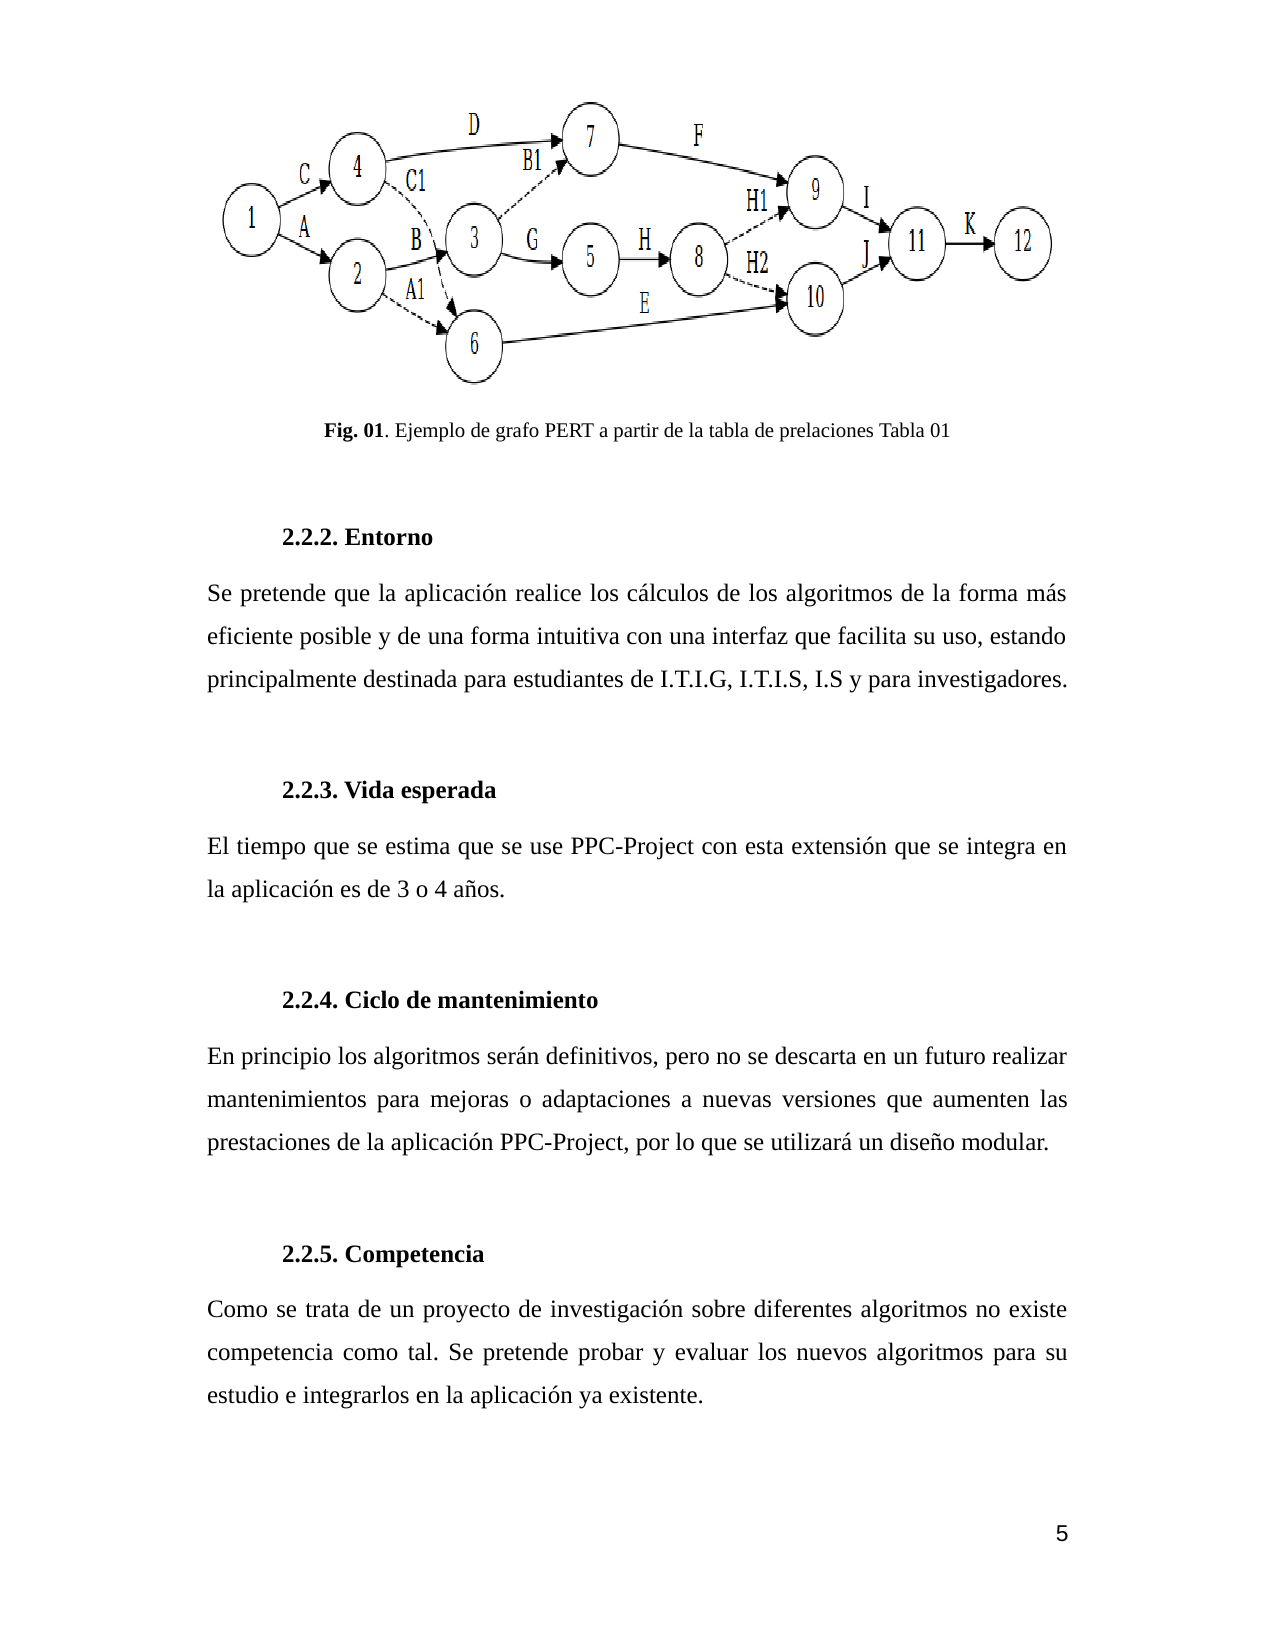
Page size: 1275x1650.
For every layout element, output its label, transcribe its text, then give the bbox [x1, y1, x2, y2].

text Fig. 01. Ejemplo de grafo PERT a partir de la tabla de prelaciones Tabla 01 [207, 418, 1068, 442]
text 2.2.4. Ciclo de mantenimiento [207, 986, 1068, 1014]
text 2.2.5. Competencia [207, 1239, 1068, 1267]
text 2.2.2. Entorno [207, 522, 1068, 551]
text En principio los algoritmos serán definitivos, pero no se descarta en un futuro realizar mantenimientos para mejoras o adaptaciones a nuevas versiones que aumenten las prestaciones de la aplicación PPC-Project, por lo que se utilizará un diseño modular. [207, 1041, 1068, 1156]
text 2.2.3. Vida esperada [207, 776, 1068, 804]
text Se pretende que la aplicación realice los cálculos de los algoritmos de la forma más eficiente posible y de una forma intuitiva con una interfaz que facilita su uso, estando principalmente destinada para estudiantes de I.T.I.G, I.T.I.S, I.S y para investigadores. [207, 578, 1068, 693]
text El tiempo que se estima que se use PPC-Project con esta extensión que se integra en la aplicación es de 3 o 4 años. [207, 831, 1068, 903]
text Como se trata de un proyecto de investigación sobre diferentes algoritmos no existe competencia como tal. Se pretende probar y evaluar los nuevos algoritmos para su estudio e integrarlos en la aplicación ya existente. [207, 1294, 1068, 1409]
